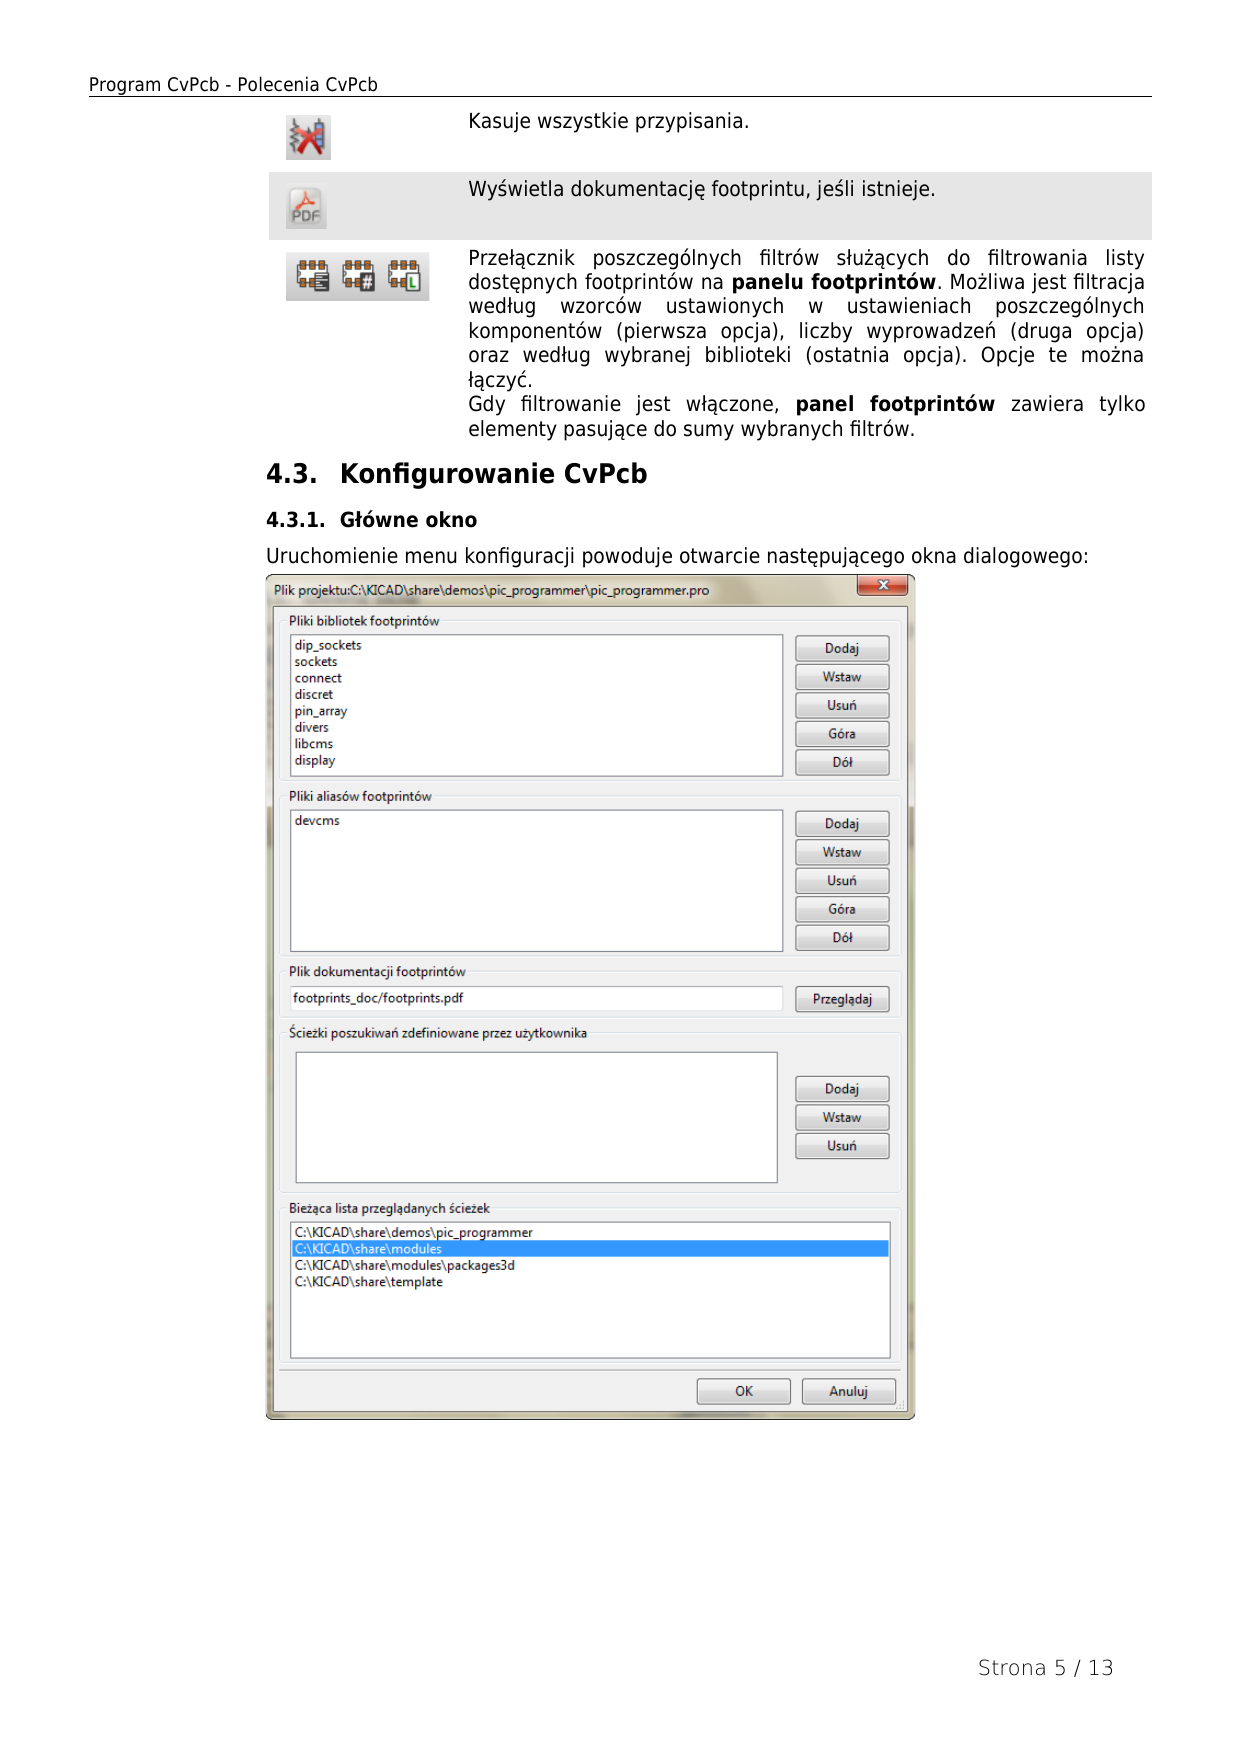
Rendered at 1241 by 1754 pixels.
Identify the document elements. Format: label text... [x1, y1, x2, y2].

table_cell Przełącznik poszczególnych filtrów służących do filtrowania listy dostępnych footprintów na panelu footprintów. Możliwa jest filtracja według wzorców ustawionych w ustawieniach poszczególnych komponentów (pierwsza opcja), liczby wyprowadzeń (druga opcja) oraz według wybranej biblioteki (ostatnia opcja). Opcje te można łączyć. Gdy filtrowanie jest włączone, panel footprintów zawiera tylko elementy pasujące do sumy wybranych filtrów. [451, 240, 1152, 447]
subtitle Konfigurowanie CvPcb [266, 459, 1152, 490]
table_cell [269, 240, 451, 447]
table_cell [269, 172, 451, 240]
table_cell [269, 103, 451, 172]
picture [286, 115, 331, 160]
table_cell Wyświetla dokumentację footprintu, jeśli istnieje. [451, 172, 1152, 240]
table_cell Kasuje wszystkie przypisania. [451, 103, 1152, 172]
picture [265, 574, 916, 1420]
text Uruchomienie menu konfiguracji powoduje otwarcie następującego okna dialogowego: [266, 544, 1152, 569]
picture [286, 183, 327, 229]
subtitle Główne okno [266, 508, 1152, 532]
picture [286, 251, 430, 301]
